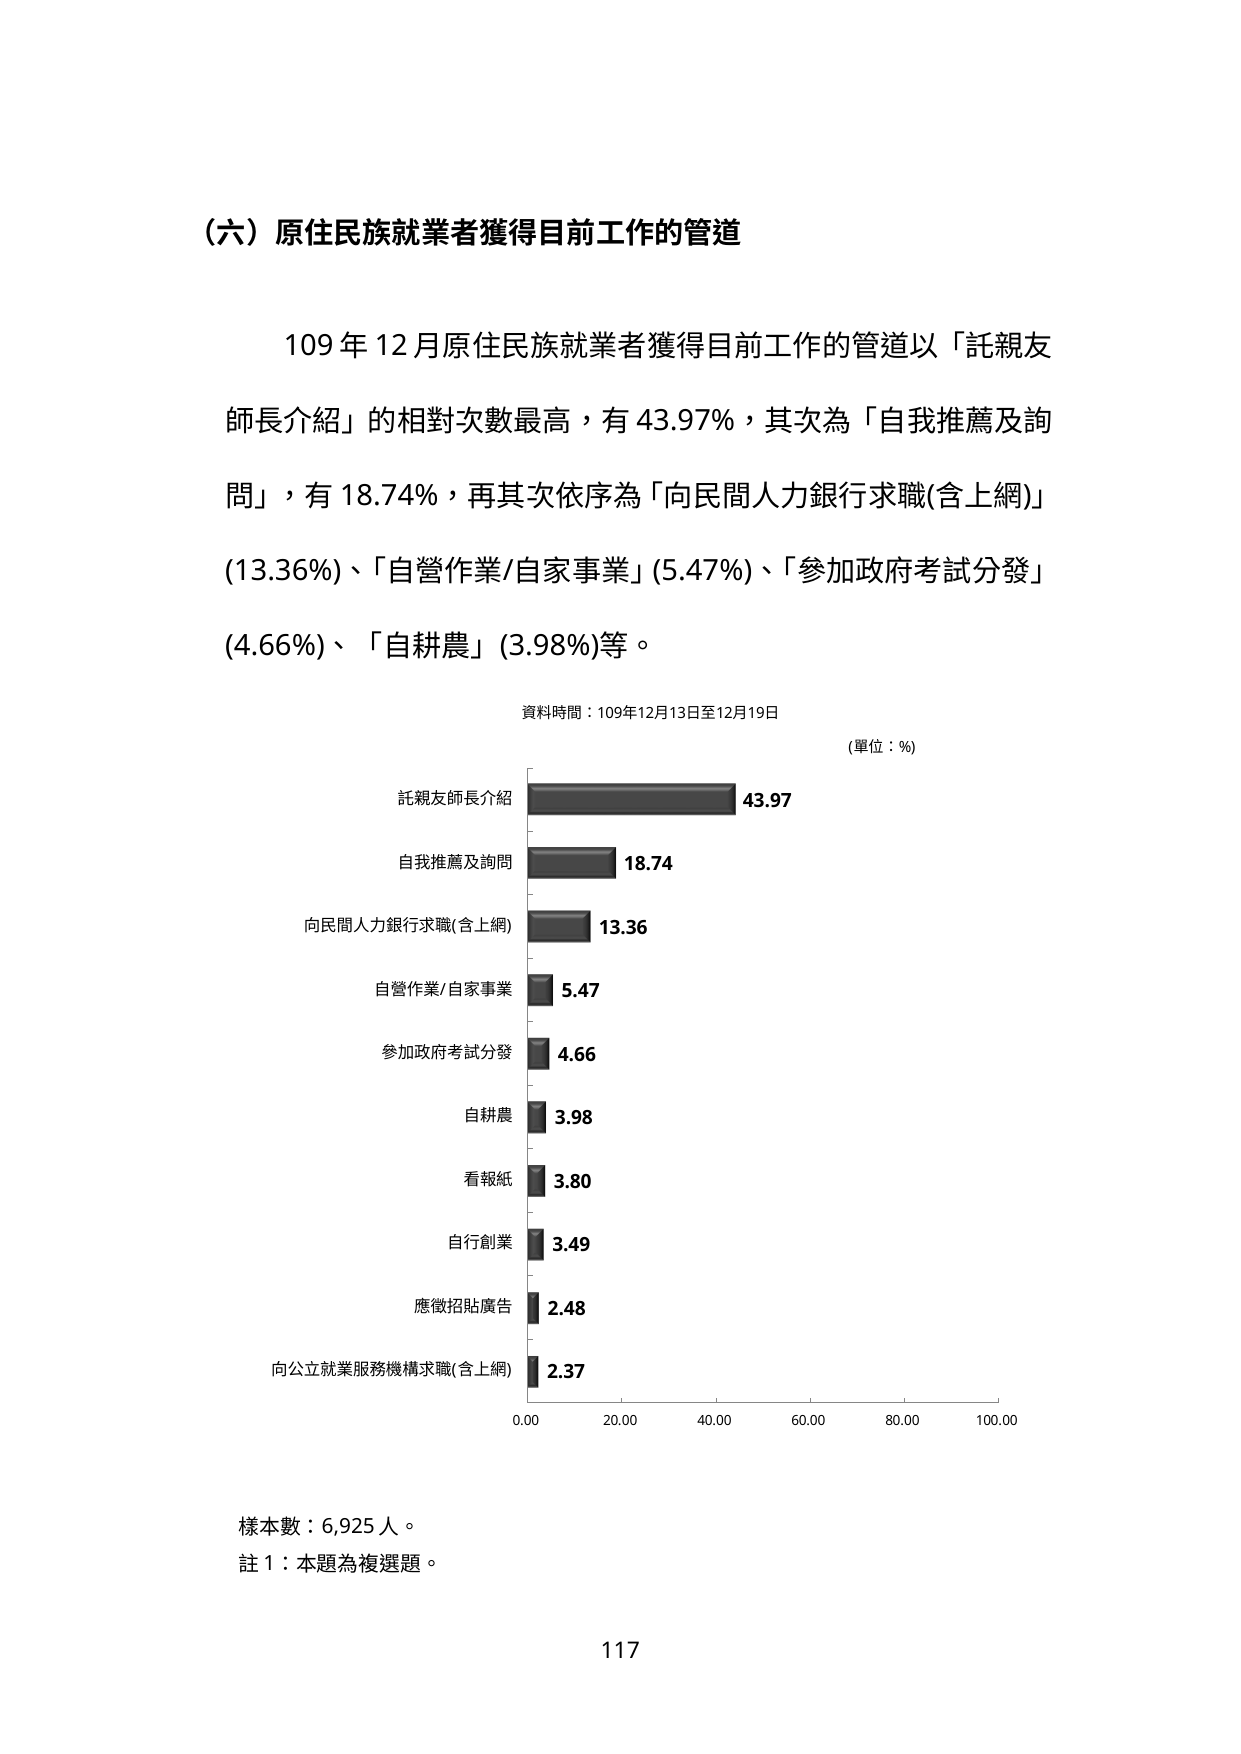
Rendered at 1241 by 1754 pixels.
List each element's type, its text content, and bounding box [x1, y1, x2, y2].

text 樣本數：6,925人。 [238, 1500, 1053, 1537]
text （六）原住民族就業者獲得目前工作的管道 [187, 187, 1053, 262]
text 註1：本題為複選題。 [238, 1537, 1053, 1575]
text 109年12月原住民族就業者獲得目前工作的管道以「託親友師長介紹」的相對次數最高，有43.97%，其次為「自我推薦及詢問」，有18.74%，再其次依序為「向民間人力銀行求職(含上網)」(13.36%)、「自營作業/自家事業」(5.47%)、「參加政府考試分發」(4.66%)、「自耕農」(3.98%)等。 [225, 300, 1053, 675]
